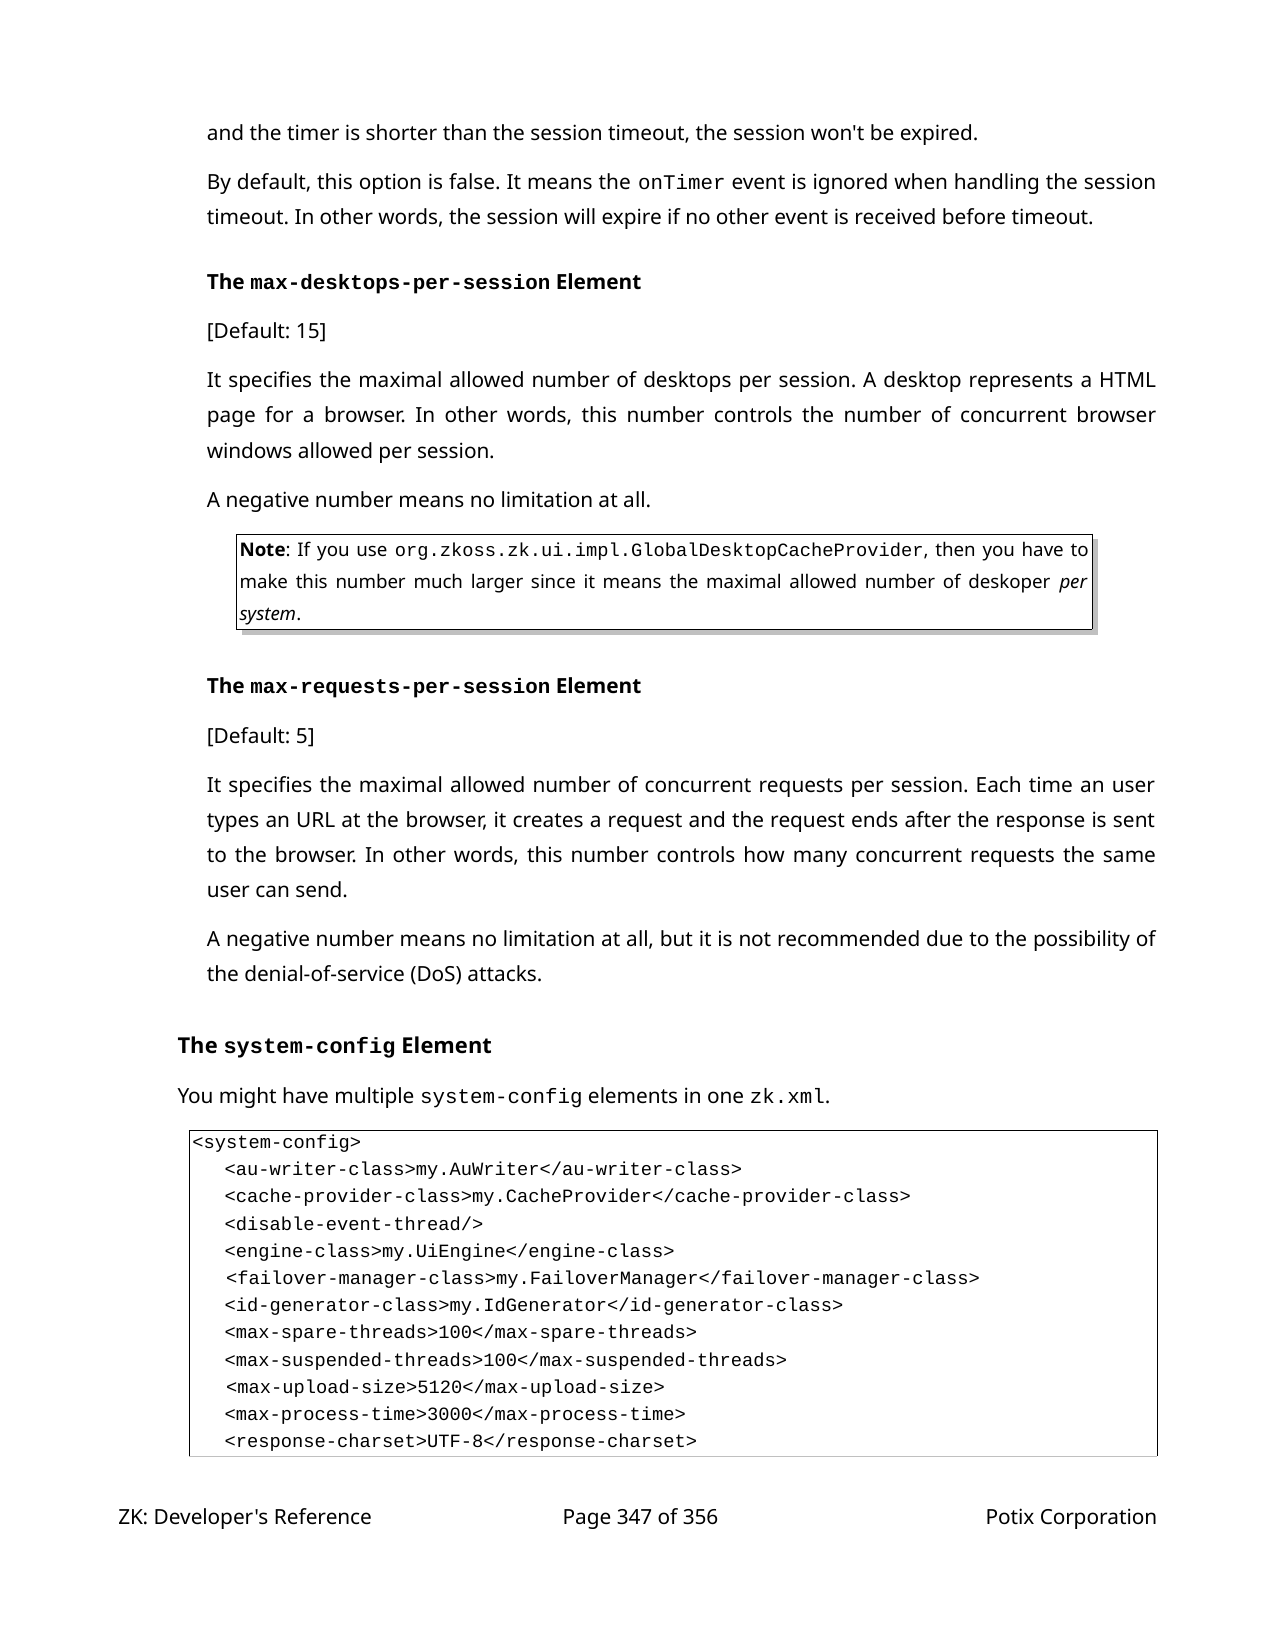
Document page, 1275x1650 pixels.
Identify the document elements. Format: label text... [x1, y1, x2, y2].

text A negative number means no limitation at all, but it is not recommended due to the possibility of the denial-of-service (DoS) attacks. [207, 924, 1157, 988]
text <id-generator-class>my.IdGenerator</id-generator-class> [190, 1293, 1157, 1317]
subtitle The system-config Element [177, 1030, 1157, 1060]
text <cache-provider-class>my.CacheProvider</cache-provider-class> [190, 1184, 1157, 1209]
text It specifies the maximal allowed number of concurrent requests per session. Each time an user types an URL at the browser, it creates a request and the request ends after the response is sent to the browser. In other words, this number controls how many concurrent requests the same user can send. [207, 770, 1157, 903]
text [Default: 15] [207, 317, 1157, 345]
text It specifies the maximal allowed number of desktops per session. A desktop represents a HTML page for a browser. In other words, this number controls the number of concurrent browser windows allowed per session. [207, 365, 1157, 464]
text <response-charset>UTF-8</response-charset> [190, 1429, 1157, 1456]
subtitle The max-requests-per-session Element [207, 672, 1157, 700]
text [Default: 5] [207, 721, 1157, 749]
text <max-suspended-threads>100</max-suspended-threads> [190, 1347, 1157, 1372]
text and the timer is shorter than the session timeout, the session won't be expired. [207, 118, 1157, 146]
text You might have multiple system-config elements in one zk.xml. [177, 1081, 1157, 1109]
text <disable-event-thread/> [190, 1212, 1157, 1236]
subtitle The max-desktops-per-session Element [207, 267, 1157, 296]
text <max-upload-size>5120</max-upload-size> [190, 1375, 1157, 1399]
text Note: If you use org.zkoss.zk.ui.impl.GlobalDesktopCacheProvider, then you have to make this number much larger since it means the maximal allowed number of deskoper per system. [237, 535, 1092, 629]
text <max-process-time>3000</max-process-time> [190, 1402, 1157, 1426]
text A negative number means no limitation at all. [207, 485, 1157, 513]
text <system-config> [190, 1131, 1157, 1154]
text <failover-manager-class>my.FailoverManager</failover-manager-class> [190, 1266, 1157, 1290]
text <au-writer-class>my.AuWriter</au-writer-class> [190, 1157, 1157, 1181]
text By default, this option is false. It means the onTimer event is ignored when handling the session timeout. In other words, the session will expire if no other event is received before timeout. [207, 167, 1157, 231]
text <engine-class>my.UiEngine</engine-class> [190, 1239, 1157, 1263]
text <max-spare-threads>100</max-spare-threads> [190, 1320, 1157, 1344]
